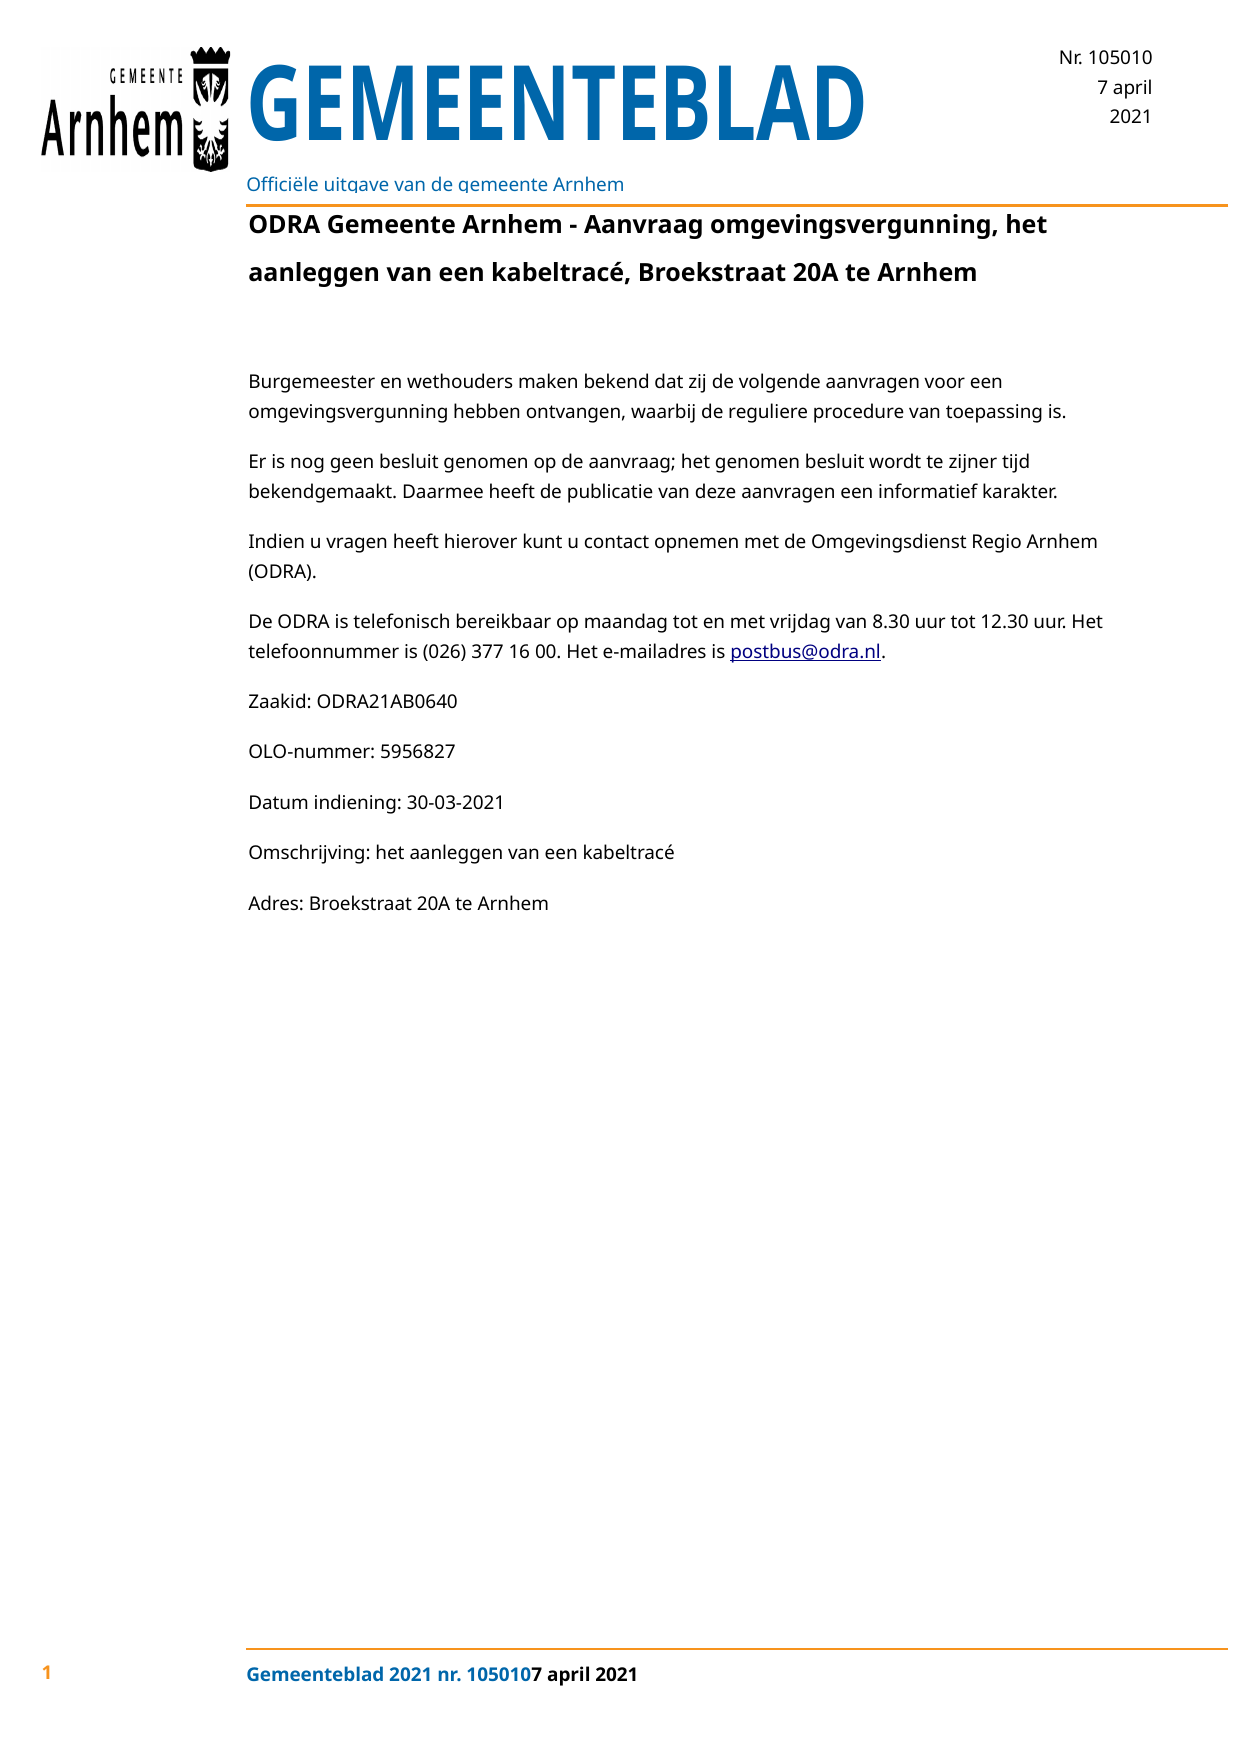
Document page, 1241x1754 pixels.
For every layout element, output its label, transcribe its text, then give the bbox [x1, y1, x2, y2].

text Omschrijving: het aanleggen van een kabeltracé [248, 839, 1152, 865]
text Indien u vragen heeft hierover kunt u contact opnemen met de Omgevingsdienst Regio Arnhem (ODRA). [248, 528, 1152, 584]
text Datum indiening: 30-03-2021 [248, 789, 1152, 815]
text OLO-nummer: 5956827 [248, 739, 1152, 764]
text De ODRA is telefonisch bereikbaar op maandag tot en met vrijdag van 8.30 uur tot 12.30 uur. Het telefoonnummer is (026) 377 16 00. Het e-mailadres is postbus@odra.nl. [248, 608, 1152, 664]
picture [41, 47, 231, 172]
text Er is nog geen besluit genomen op de aanvraag; het genomen besluit wordt te zijner tijd bekendgemaakt. Daarmee heeft de publicatie van deze aanvragen een informatief karakter. [248, 448, 1152, 504]
text Zaakid: ODRA21AB0640 [248, 688, 1152, 714]
text ODRA Gemeente Arnhem - Aanvraag omgevingsvergunning, het aanleggen van een kabeltracé, Broekstraat 20A te Arnhem [248, 207, 1152, 288]
text Adres: Broekstraat 20A te Arnhem [248, 890, 1152, 916]
text Burgemeester en wethouders maken bekend dat zij de volgende aanvragen voor een omgevingsvergunning hebben ontvangen, waarbij de reguliere procedure van toepassing is. [248, 368, 1152, 424]
